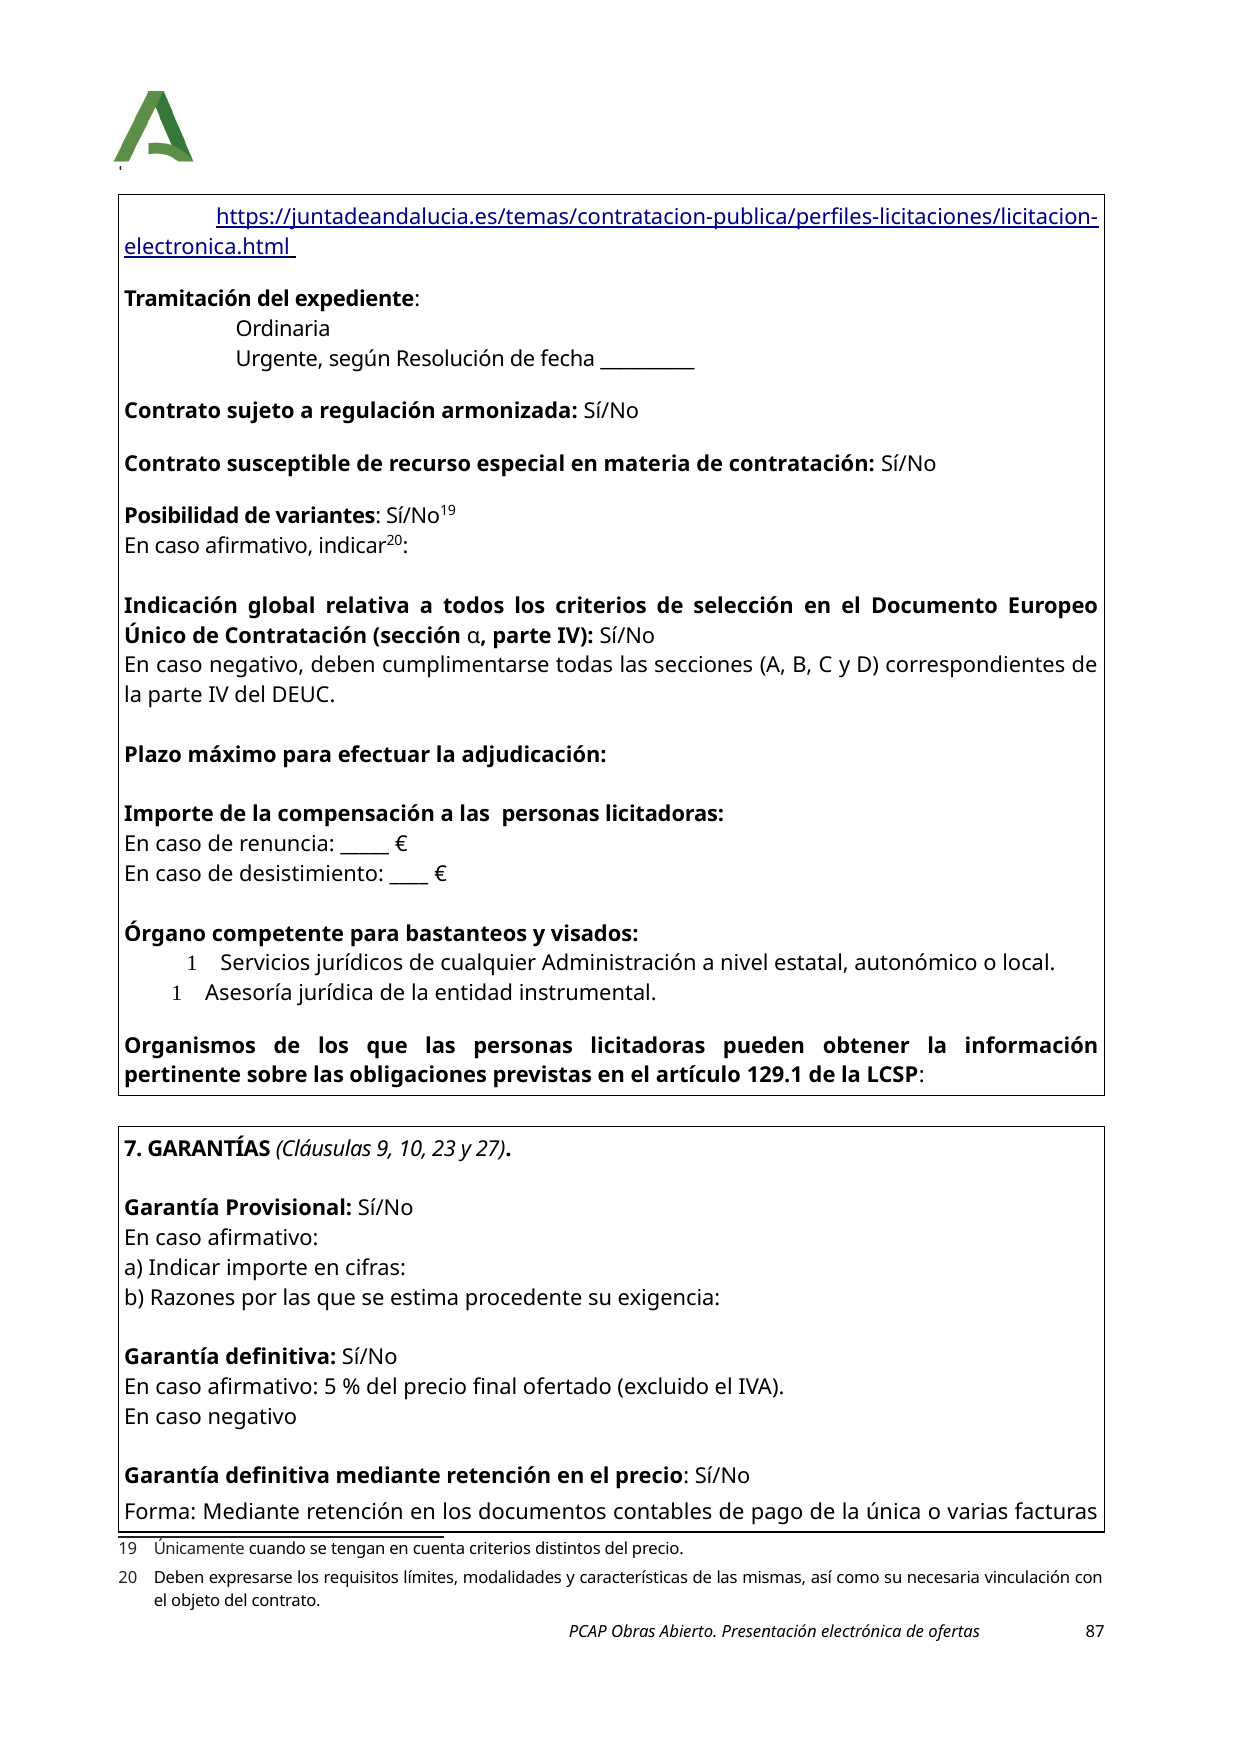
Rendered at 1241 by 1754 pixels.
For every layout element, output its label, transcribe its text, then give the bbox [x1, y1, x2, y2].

picture [109, 86, 198, 166]
table_header https://juntadeandalucia.es/temas/contratacion-publica/perfiles-licitaciones/licitacion-electronica.html Tramitación del expediente: Ordinaria Urgente, según Resolución de fecha __________ Contrato sujeto a regulación armonizada: Sí/No Contrato susceptible de recurso especial en materia de contratación: Sí/No Posibilidad de variantes: Sí/No En caso afirmativo, indicar: Indicación global relativa a todos los criterios de selección en el Documento Europeo Único de Contratación (sección α, parte IV): Sí/No En caso negativo, deben cumplimentarse todas las secciones (A, B, C y D) correspondientes de la parte IV del DEUC. Plazo máximo para efectuar la adjudicación: Importe de la compensación a las personas licitadoras: En caso de renuncia: _____ € En caso de desistimiento: ____ € Órgano competente para bastanteos y visados:  Servicios jurídicos de cualquier Administración a nivel estatal, autonómico o local.  Asesoría jurídica de la entidad instrumental. Organismos de los que las personas licitadoras pueden obtener la información pertinente sobre las obligaciones previstas en el artículo 129.1 de la LCSP: [119, 195, 1104, 1095]
table_header 7. GARANTÍAS (Cláusulas 9, 10, 23 y 27). Garantía Provisional: Sí/No En caso afirmativo: a) Indicar importe en cifras: b) Razones por las que se estima procedente su exigencia: Garantía definitiva: Sí/No En caso afirmativo: 5 % del precio final ofertado (excluido el IVA). En caso negativo Garantía definitiva mediante retención en el precio: Sí/No Forma: Mediante retención en los documentos contables de pago de la única o varias facturas [119, 1127, 1104, 1531]
